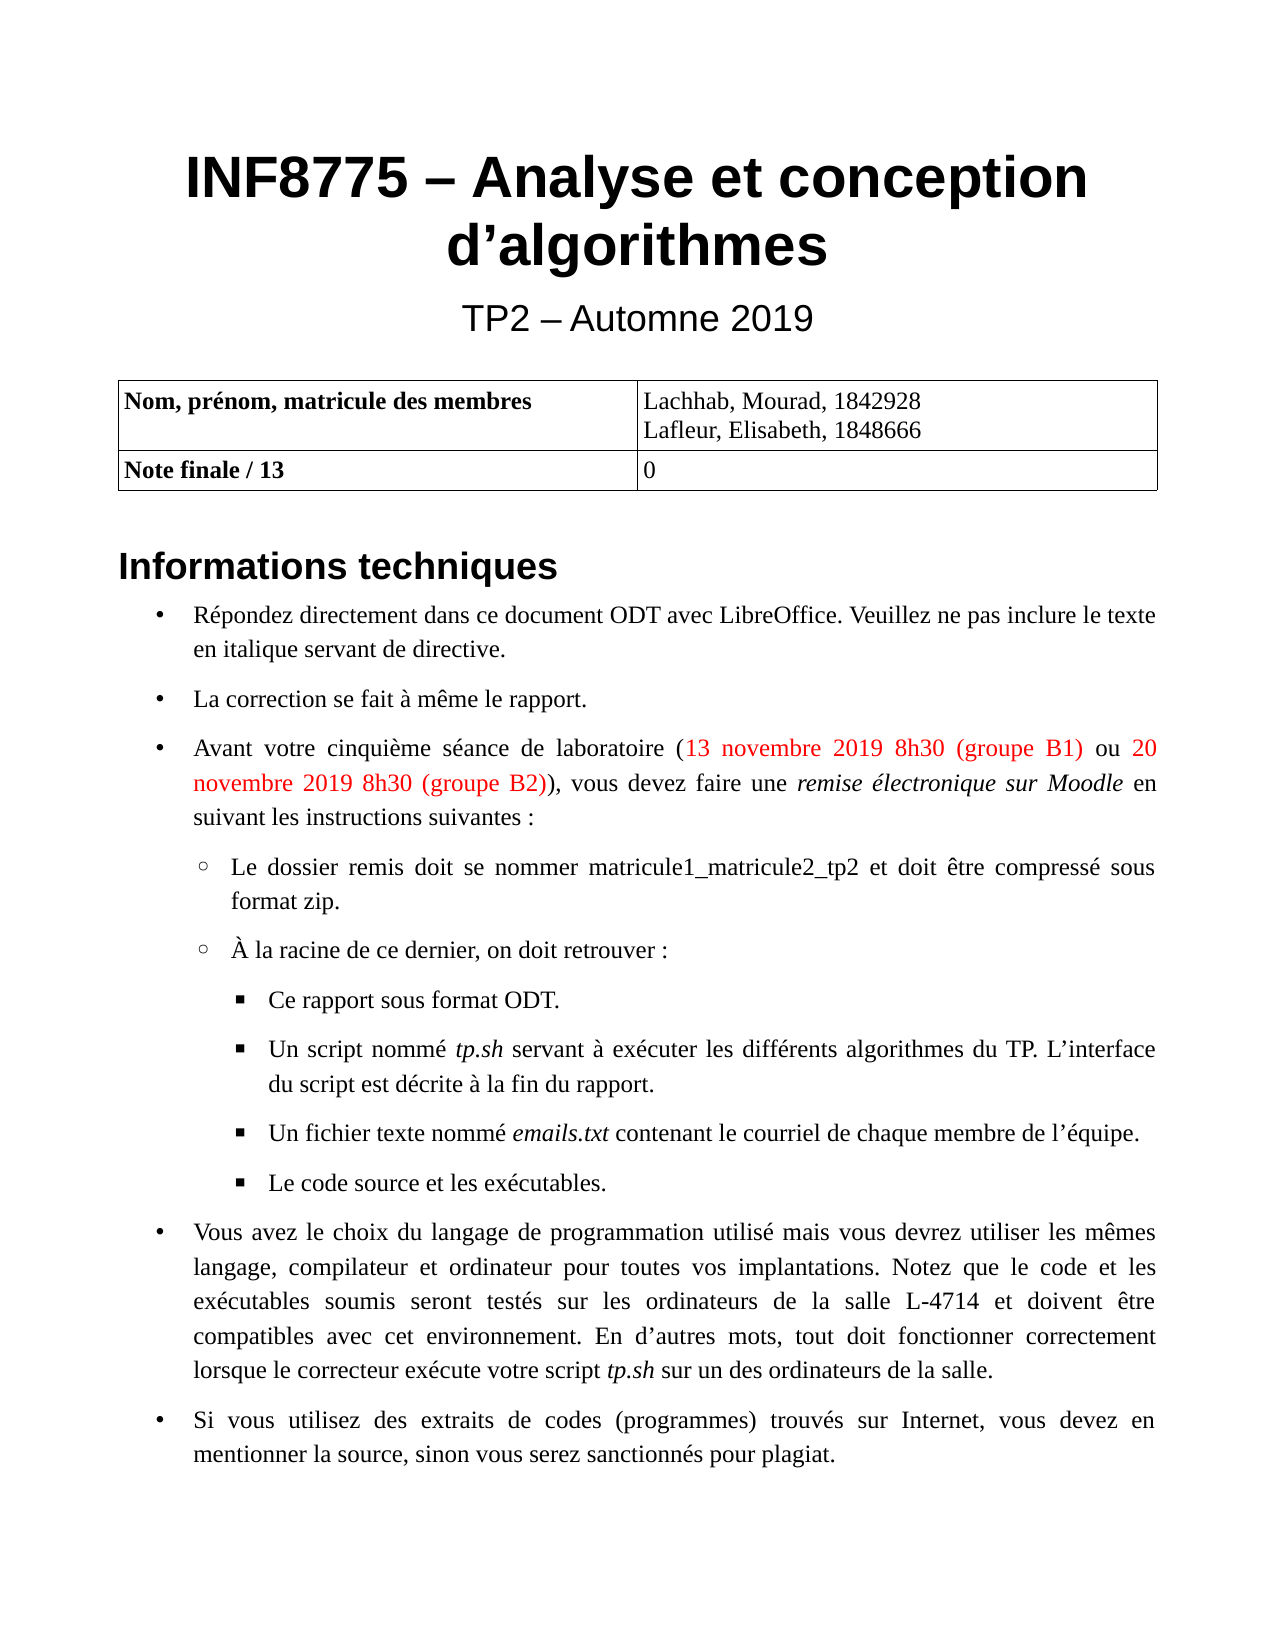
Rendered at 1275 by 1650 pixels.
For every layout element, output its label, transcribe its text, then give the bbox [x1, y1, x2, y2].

list Répondez directement dans ce document ODT avec LibreOffice. Veuillez ne pas inclure le texte en italique servant de directive. [156, 600, 1157, 663]
list La correction se fait à même le rapport. [156, 684, 1157, 712]
subtitle Informations techniques [118, 544, 1157, 587]
list Ce rapport sous format ODT. [231, 985, 1157, 1014]
table_cell Note finale / 13 [119, 451, 637, 490]
table_cell 0 [638, 451, 1157, 490]
list Le code source et les exécutables. [231, 1168, 1157, 1197]
list Un script nommé tp.sh servant à exécuter les différents algorithmes du TP. L’interface du script est décrite à la fin du rapport. [231, 1034, 1157, 1098]
list À la racine de ce dernier, on doit retrouver : [193, 936, 1157, 964]
list Un fichier texte nommé emails.txt contenant le courriel de chaque membre de l’équipe. [231, 1118, 1157, 1147]
subtitle TP2 – Automne 2019 [118, 296, 1157, 339]
table_header Nom, prénom, matricule des membres [119, 381, 637, 449]
title INF8775 – Analyse et conception d’algorithmes [118, 143, 1157, 277]
list Si vous utilisez des extraits de codes (programmes) trouvés sur Internet, vous devez en mentionner la source, sinon vous serez sanctionnés pour plagiat. [156, 1405, 1157, 1468]
list Le dossier remis doit se nommer matricule1_matricule2_tp2 et doit être compressé sous format zip. [193, 852, 1157, 915]
list Vous avez le choix du langage de programmation utilisé mais vous devrez utiliser les mêmes langage, compilateur et ordinateur pour toutes vos implantations. Notez que le code et les exécutables soumis seront testés sur les ordinateurs de la salle L-4714 et doivent être compatibles avec cet environnement. En d’autres mots, tout doit fonctionner correctement lorsque le correcteur exécute votre script tp.sh sur un des ordinateurs de la salle. [156, 1217, 1157, 1384]
table_header Lachhab, Mourad, 1842928 Lafleur, Elisabeth, 1848666 [638, 381, 1157, 449]
list Avant votre cinquième séance de laboratoire (13 novembre 2019 8h30 (groupe B1) ou 20 novembre 2019 8h30 (groupe B2)), vous devez faire une remise électronique sur Moodle en suivant les instructions suivantes : [156, 733, 1157, 831]
